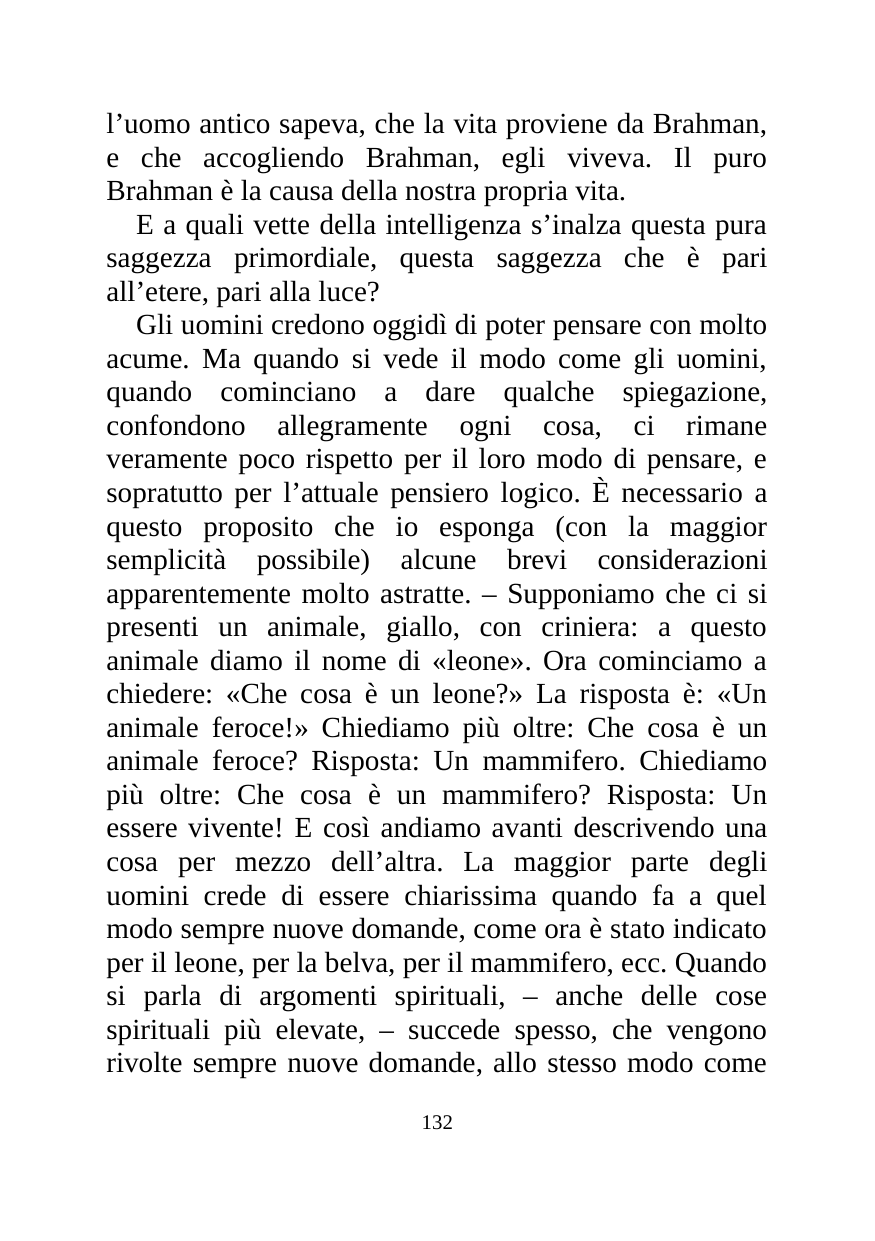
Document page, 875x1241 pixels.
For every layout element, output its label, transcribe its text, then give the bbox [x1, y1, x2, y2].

text Gli uomini credono oggidì di poter pensare con molto acume. Ma quando si vede il modo come gli uomini, quando cominciano a dare qualche spiegazione, confondono allegramente ogni cosa, ci rimane veramente poco rispetto per il loro modo di pensare, e sopratutto per l’attuale pensiero logico. È necessario a questo proposito che io esponga (con la maggior semplicità possibile) alcune brevi considerazioni apparentemente molto astratte. – Supponiamo che ci si presenti un animale, giallo, con criniera: a questo animale diamo il nome di «leone». Ora cominciamo a chiedere: «Che cosa è un leone?» La risposta è: «Un animale feroce!» Chiediamo più oltre: Che cosa è un animale feroce? Risposta: Un mammifero. Chiediamo più oltre: Che cosa è un mammifero? Risposta: Un essere vivente! E così andiamo avanti descrivendo una cosa per mezzo dell’altra. La maggior parte degli uomini crede di essere chiarissima quando fa a quel modo sempre nuove domande, come ora è stato indicato per il leone, per la belva, per il mammifero, ecc. Quando si parla di argomenti spirituali, – anche delle cose spirituali più elevate, – succede spesso, che vengono rivolte sempre nuove domande, allo stesso modo come [106, 307, 768, 1079]
text l’uomo antico sapeva, che la vita proviene da Brahman, e che accogliendo Brahman, egli viveva. Il puro Brahman è la causa della nostra propria vita. [106, 106, 768, 207]
text E a quali vette della intelligenza s’inalza questa pura saggezza primordiale, questa saggezza che è pari all’etere, pari alla luce? [106, 207, 768, 307]
